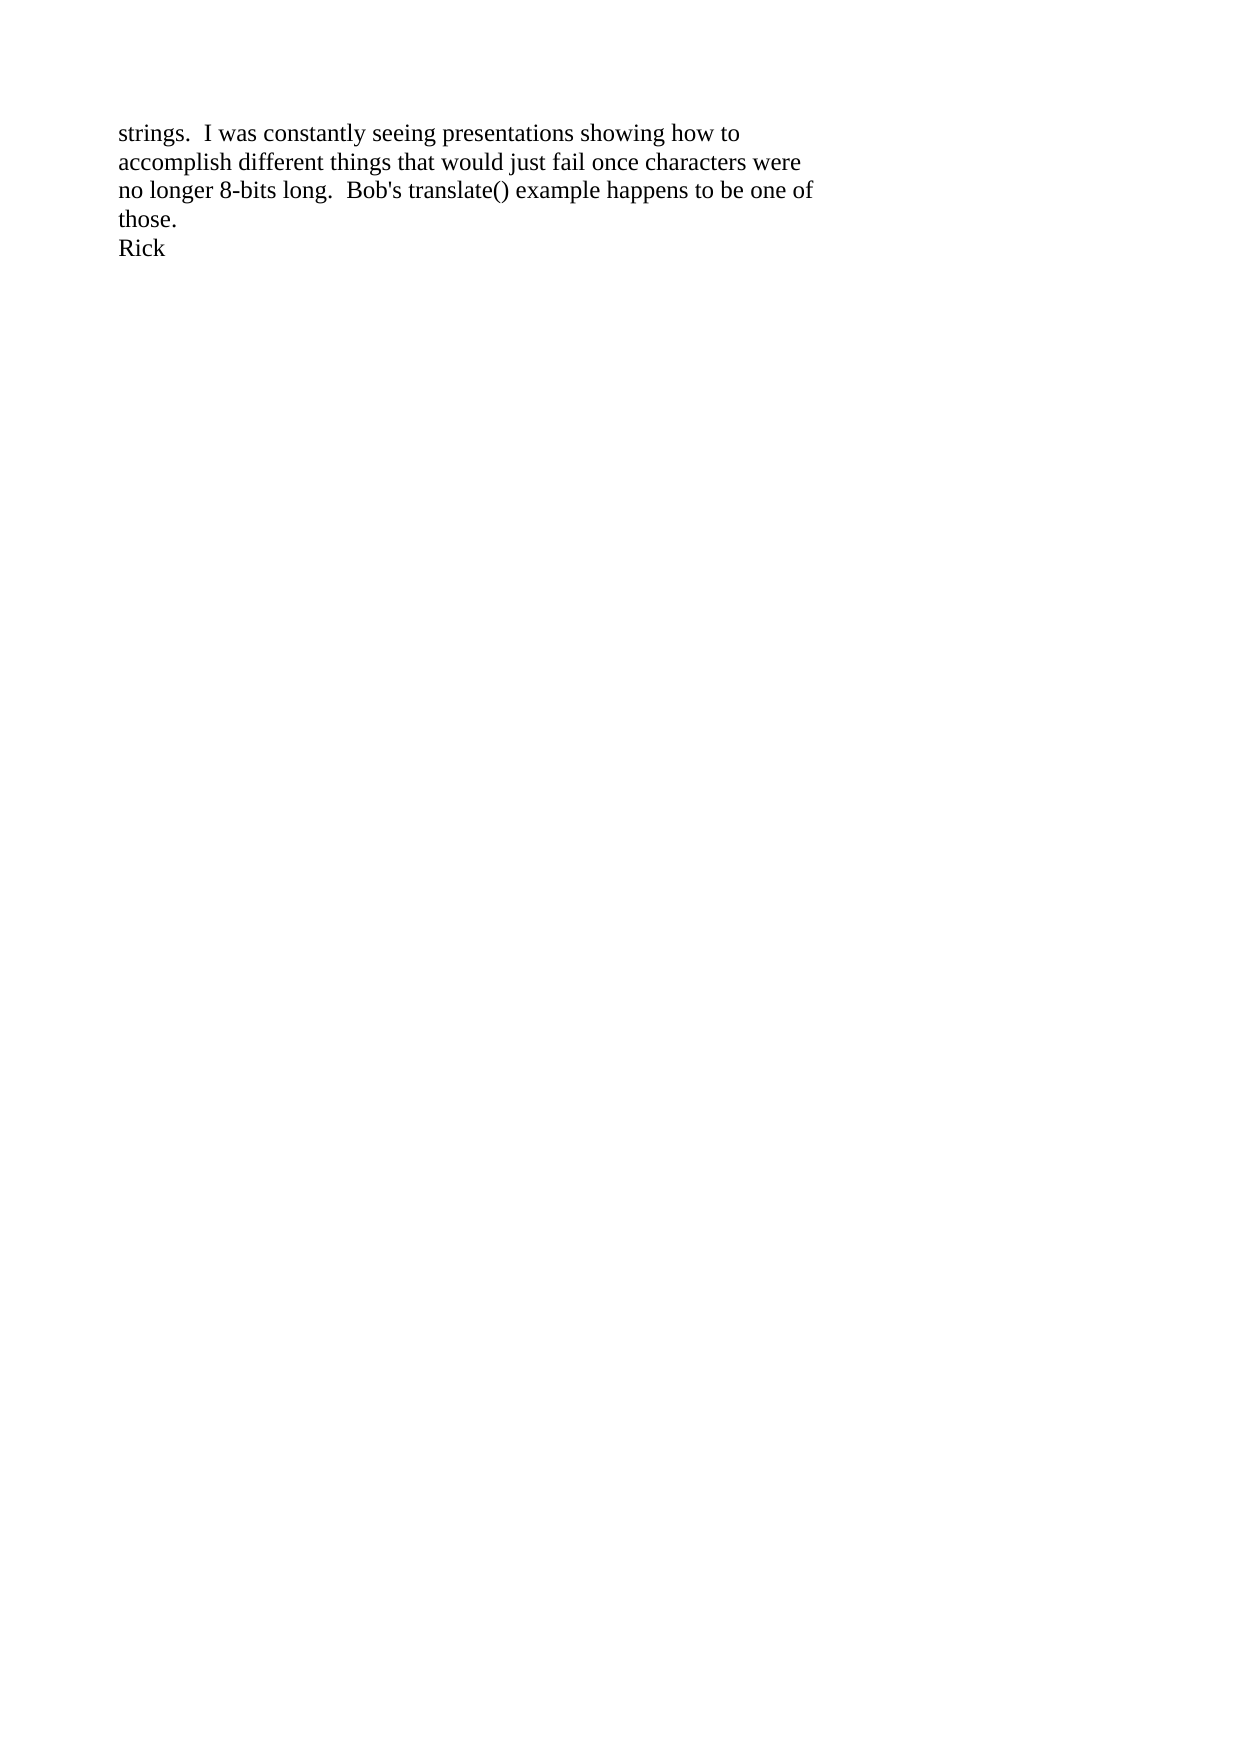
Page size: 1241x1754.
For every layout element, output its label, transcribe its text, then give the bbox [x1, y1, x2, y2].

text strings. I was constantly seeing presentations showing how to accomplish different things that would just fail once characters were no longer 8-bits long. Bob's translate() example happens to be one of those. Rick [118, 118, 1122, 262]
